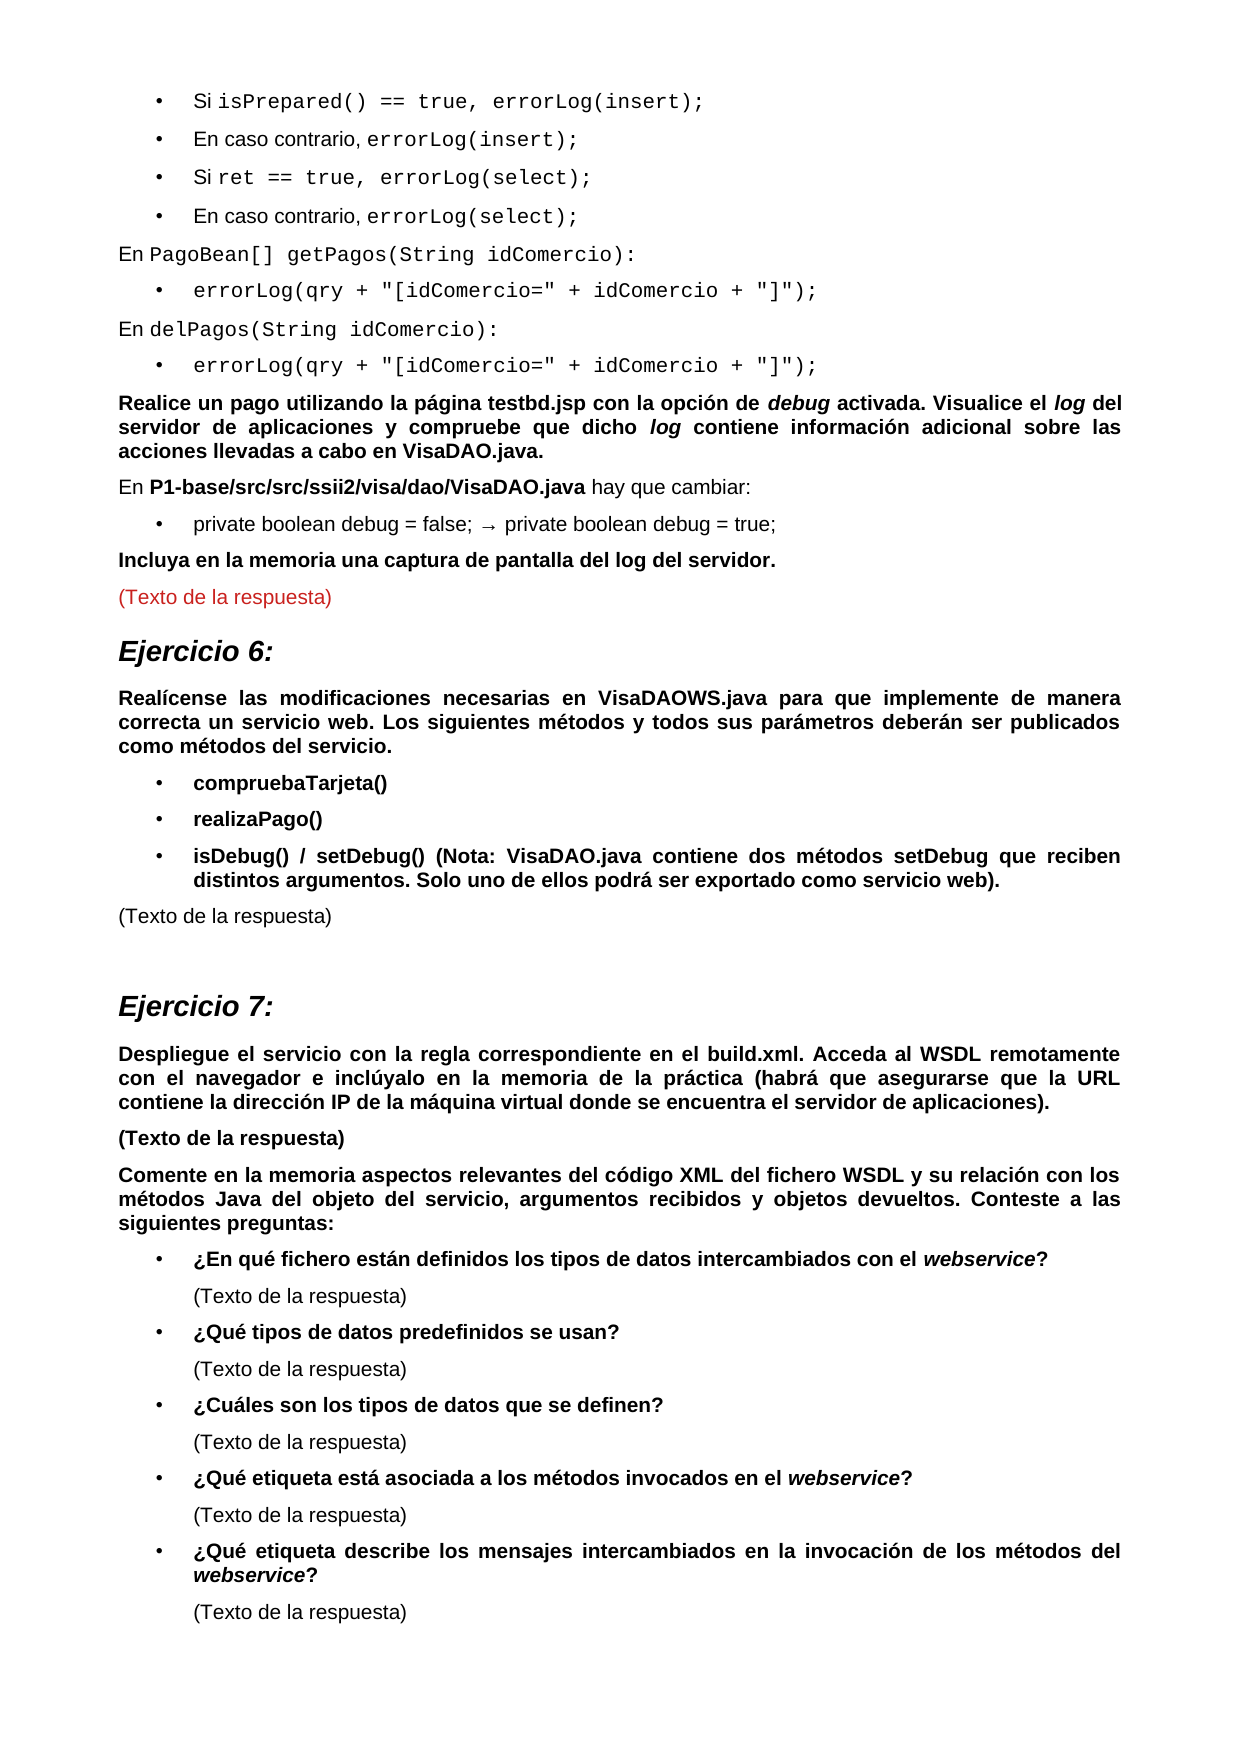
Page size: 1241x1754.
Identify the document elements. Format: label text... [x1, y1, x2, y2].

list isDebug() / setDebug() (Nota: VisaDAO.java contiene dos métodos setDebug que reciben distintos argumentos. Solo uno de ellos podrá ser exportado como servicio web). [156, 843, 1122, 891]
text Realice un pago utilizando la página testbd.jsp con la opción de debug activada. Visualice el log del servidor de aplicaciones y compruebe que dicho log contiene información adicional sobre las acciones llevadas a cabo en VisaDAO.java. [118, 391, 1122, 463]
list compruebaTarjeta() [156, 770, 1122, 794]
text (Texto de la respuesta) [118, 585, 1122, 609]
list (Texto de la respuesta) [156, 1283, 1122, 1307]
text Realícense las modificaciones necesarias en VisaDAOWS.java para que implemente de manera correcta un servicio web. Los siguientes métodos y todos sus parámetros deberán ser publicados como métodos del servicio. [118, 686, 1122, 758]
text Incluya en la memoria una captura de pantalla del log del servidor. [118, 548, 1122, 572]
text En delPagos(String idComercio): [118, 316, 1122, 342]
list (Texto de la respuesta) [156, 1429, 1122, 1453]
list ¿Cuáles son los tipos de datos que se definen? [156, 1393, 1122, 1417]
list errorLog(qry + "[idComercio=" + idComercio + "]"); [156, 355, 1122, 378]
text (Texto de la respuesta) [118, 904, 1122, 928]
list (Texto de la respuesta) [156, 1356, 1122, 1380]
list ¿Qué tipos de datos predefinidos se usan? [156, 1320, 1122, 1344]
list errorLog(qry + "[idComercio=" + idComercio + "]"); [156, 280, 1122, 304]
text En P1-base/src/src/ssii2/visa/dao/VisaDAO.java hay que cambiar: [118, 475, 1122, 499]
list (Texto de la respuesta) [156, 1599, 1122, 1623]
text Comente en la memoria aspectos relevantes del código XML del fichero WSDL y su relación con los métodos Java del objeto del servicio, argumentos recibidos y objetos devueltos. Conteste a las siguientes preguntas: [118, 1162, 1122, 1234]
text (Texto de la respuesta) [118, 1126, 1122, 1150]
list En caso contrario, errorLog(insert); [156, 127, 1122, 153]
text En PagoBean[] getPagos(String idComercio): [118, 242, 1122, 268]
list Si isPrepared() == true, errorLog(insert); [156, 88, 1122, 114]
list Si ret == true, errorLog(select); [156, 165, 1122, 191]
list realizaPago() [156, 807, 1122, 831]
list private boolean debug = false; → private boolean debug = true; [156, 512, 1122, 536]
list En caso contrario, errorLog(select); [156, 203, 1122, 229]
subtitle Ejercicio 7: [118, 989, 1122, 1023]
text Despliegue el servicio con la regla correspondiente en el build.xml. Acceda al WSDL remotamente con el navegador e inclúyalo en la memoria de la práctica (habrá que asegurarse que la URL contiene la dirección IP de la máquina virtual donde se encuentra el servidor de aplicaciones). [118, 1042, 1122, 1113]
subtitle Ejercicio 6: [118, 634, 1122, 667]
list (Texto de la respuesta) [156, 1502, 1122, 1526]
list ¿Qué etiqueta describe los mensajes intercambiados en la invocación de los métodos del webservice? [156, 1539, 1122, 1587]
list ¿Qué etiqueta está asociada a los métodos invocados en el webservice? [156, 1466, 1122, 1490]
list ¿En qué fichero están definidos los tipos de datos intercambiados con el webservice? [156, 1247, 1122, 1271]
